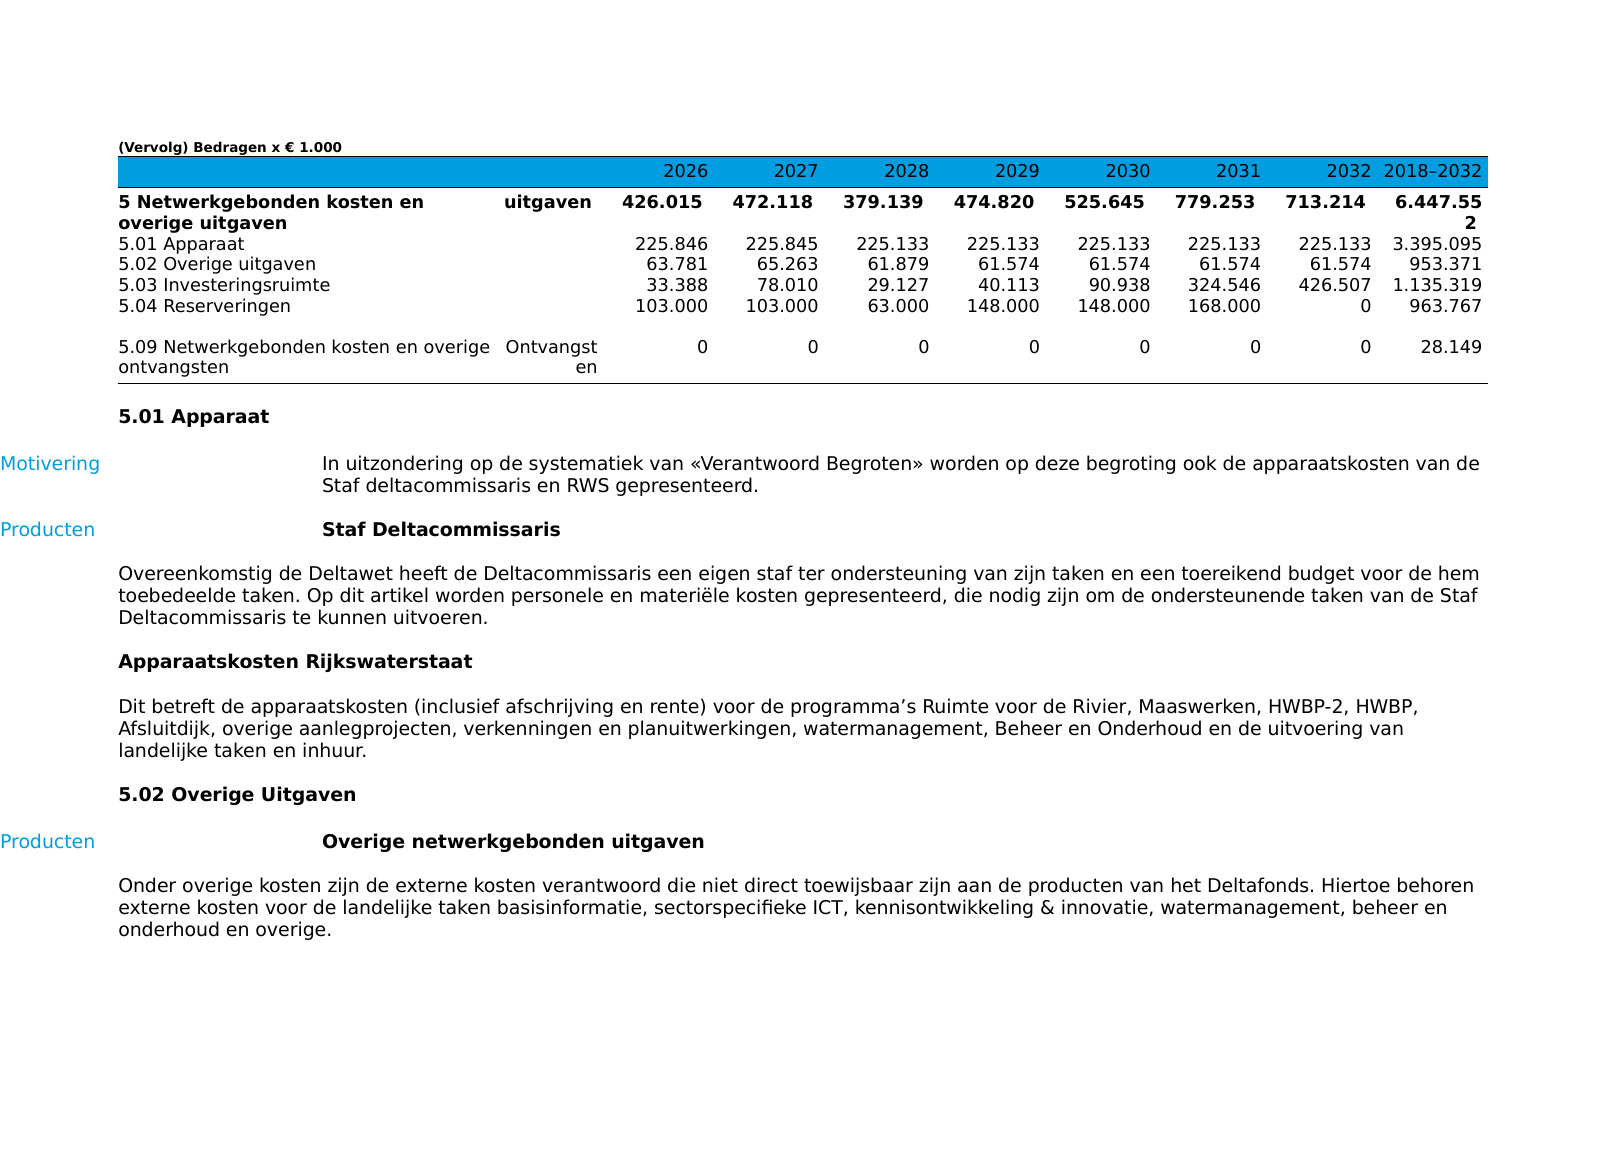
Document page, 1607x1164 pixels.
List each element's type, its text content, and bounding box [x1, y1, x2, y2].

table_cell [1377, 316, 1488, 337]
table_cell 40.113 [935, 275, 1046, 296]
table_cell 63.000 [825, 296, 935, 316]
table_cell 6.447.552 [1377, 188, 1488, 234]
table_cell [493, 296, 603, 316]
table_cell 225.846 [603, 234, 714, 254]
table_cell 379.139 [825, 188, 935, 234]
text Motivering [0, 453, 322, 475]
table_cell [714, 316, 824, 337]
table_cell uitgaven [493, 188, 603, 234]
table_cell 61.879 [825, 254, 935, 275]
table_cell 225.133 [1046, 234, 1156, 254]
subtitle 5.02 Overige Uitgaven [118, 784, 1488, 806]
table_cell Ontvangsten [493, 337, 603, 383]
table_cell 0 [714, 337, 824, 383]
table_cell 5 Netwerkgebonden kosten en overige uitgaven [118, 188, 493, 234]
table_cell 953.371 [1377, 254, 1488, 275]
table_cell 5.04 Reserveringen [118, 296, 493, 316]
table_cell 61.574 [1156, 254, 1267, 275]
table_cell 5.09 Netwerkgebonden kosten en overige ontvangsten [118, 337, 493, 383]
table_cell [118, 316, 493, 337]
table_cell [493, 254, 603, 275]
table_header (Vervolg) Bedragen x € 1.000 [118, 140, 1488, 156]
subtitle Overige netwerkgebonden uitgaven [0, 831, 1488, 861]
table_cell 2028 [825, 157, 935, 187]
table_cell 5.01 Apparaat [118, 234, 493, 254]
table_cell 324.546 [1156, 275, 1267, 296]
table_cell 61.574 [935, 254, 1046, 275]
table_cell 0 [1267, 337, 1377, 383]
subtitle Staf Deltacommissaris [0, 519, 1488, 549]
subtitle Apparaatskosten Rijkswaterstaat [118, 651, 1488, 673]
table_cell 225.133 [935, 234, 1046, 254]
table_cell [493, 234, 603, 254]
table_cell 713.214 [1267, 188, 1377, 234]
table_cell 90.938 [1046, 275, 1156, 296]
text Dit betreft de apparaatskosten (inclusief afschrijving en rente) voor de programma’s Ruimte voor de Rivier, Maaswerken, HWBP-2, HWBP, Afsluitdijk, overige aanlegprojecten, verkenningen en planuitwerkingen, watermanagement, Beheer en Onderhoud en de uitvoering van landelijke taken en inhuur. [118, 696, 1488, 762]
table_cell [493, 316, 603, 337]
table_cell 426.015 [603, 188, 714, 234]
table_cell 0 [935, 337, 1046, 383]
table_cell 2018–2032 [1377, 157, 1488, 187]
table_cell 779.253 [1156, 188, 1267, 234]
table_cell 103.000 [603, 296, 714, 316]
text Producten [0, 519, 322, 541]
table_cell 148.000 [935, 296, 1046, 316]
table_cell 5.02 Overige uitgaven [118, 254, 493, 275]
table_cell 963.767 [1377, 296, 1488, 316]
table_cell 5.03 Investeringsruimte [118, 275, 493, 296]
table_cell 28.149 [1377, 337, 1488, 383]
subtitle 5.01 Apparaat [118, 406, 1488, 428]
table_cell 168.000 [1156, 296, 1267, 316]
table_cell 525.645 [1046, 188, 1156, 234]
table_cell 63.781 [603, 254, 714, 275]
text Producten [0, 831, 322, 853]
table_cell 78.010 [714, 275, 824, 296]
table_cell 0 [1267, 296, 1377, 316]
table_cell 148.000 [1046, 296, 1156, 316]
table_cell [603, 316, 714, 337]
table_cell [1156, 316, 1267, 337]
table_cell 61.574 [1046, 254, 1156, 275]
table_cell [493, 157, 603, 187]
table_cell [825, 316, 935, 337]
table_cell 426.507 [1267, 275, 1377, 296]
table_cell 225.845 [714, 234, 824, 254]
table_cell 29.127 [825, 275, 935, 296]
table_cell 2029 [935, 157, 1046, 187]
table_cell 65.263 [714, 254, 824, 275]
table_cell 474.820 [935, 188, 1046, 234]
table_cell [1267, 316, 1377, 337]
table_cell [118, 157, 493, 187]
table_cell 0 [1156, 337, 1267, 383]
table_cell 472.118 [714, 188, 824, 234]
table_cell 225.133 [1156, 234, 1267, 254]
table_cell 0 [603, 337, 714, 383]
table_cell 2030 [1046, 157, 1156, 187]
table_cell 2031 [1156, 157, 1267, 187]
table_cell 225.133 [1267, 234, 1377, 254]
text Onder overige kosten zijn de externe kosten verantwoord die niet direct toewijsbaar zijn aan de producten van het Deltafonds. Hiertoe behoren externe kosten voor de landelijke taken basisinformatie, sectorspecifieke ICT, kennisontwikkeling & innovatie, watermanagement, beheer en onderhoud en overige. [118, 875, 1488, 941]
table_cell 33.388 [603, 275, 714, 296]
table_cell 2032 [1267, 157, 1377, 187]
table_cell [1046, 316, 1156, 337]
table_cell 3.395.095 [1377, 234, 1488, 254]
table_cell 0 [825, 337, 935, 383]
table_cell 2027 [714, 157, 824, 187]
table_cell 1.135.319 [1377, 275, 1488, 296]
text In uitzondering op de systematiek van «Verantwoord Begroten» worden op deze begroting ook de apparaatskosten van de Staf deltacommissaris en RWS gepresenteerd. [0, 453, 1488, 497]
table_cell 61.574 [1267, 254, 1377, 275]
table_cell 103.000 [714, 296, 824, 316]
table_cell 2026 [603, 157, 714, 187]
text Overeenkomstig de Deltawet heeft de Deltacommissaris een eigen staf ter ondersteuning van zijn taken en een toereikend budget voor de hem toebedeelde taken. Op dit artikel worden personele en materiële kosten gepresenteerd, die nodig zijn om de ondersteunende taken van de Staf Deltacommissaris te kunnen uitvoeren. [118, 563, 1488, 629]
table_cell 0 [1046, 337, 1156, 383]
table_cell [493, 275, 603, 296]
table_cell 225.133 [825, 234, 935, 254]
table_cell [935, 316, 1046, 337]
